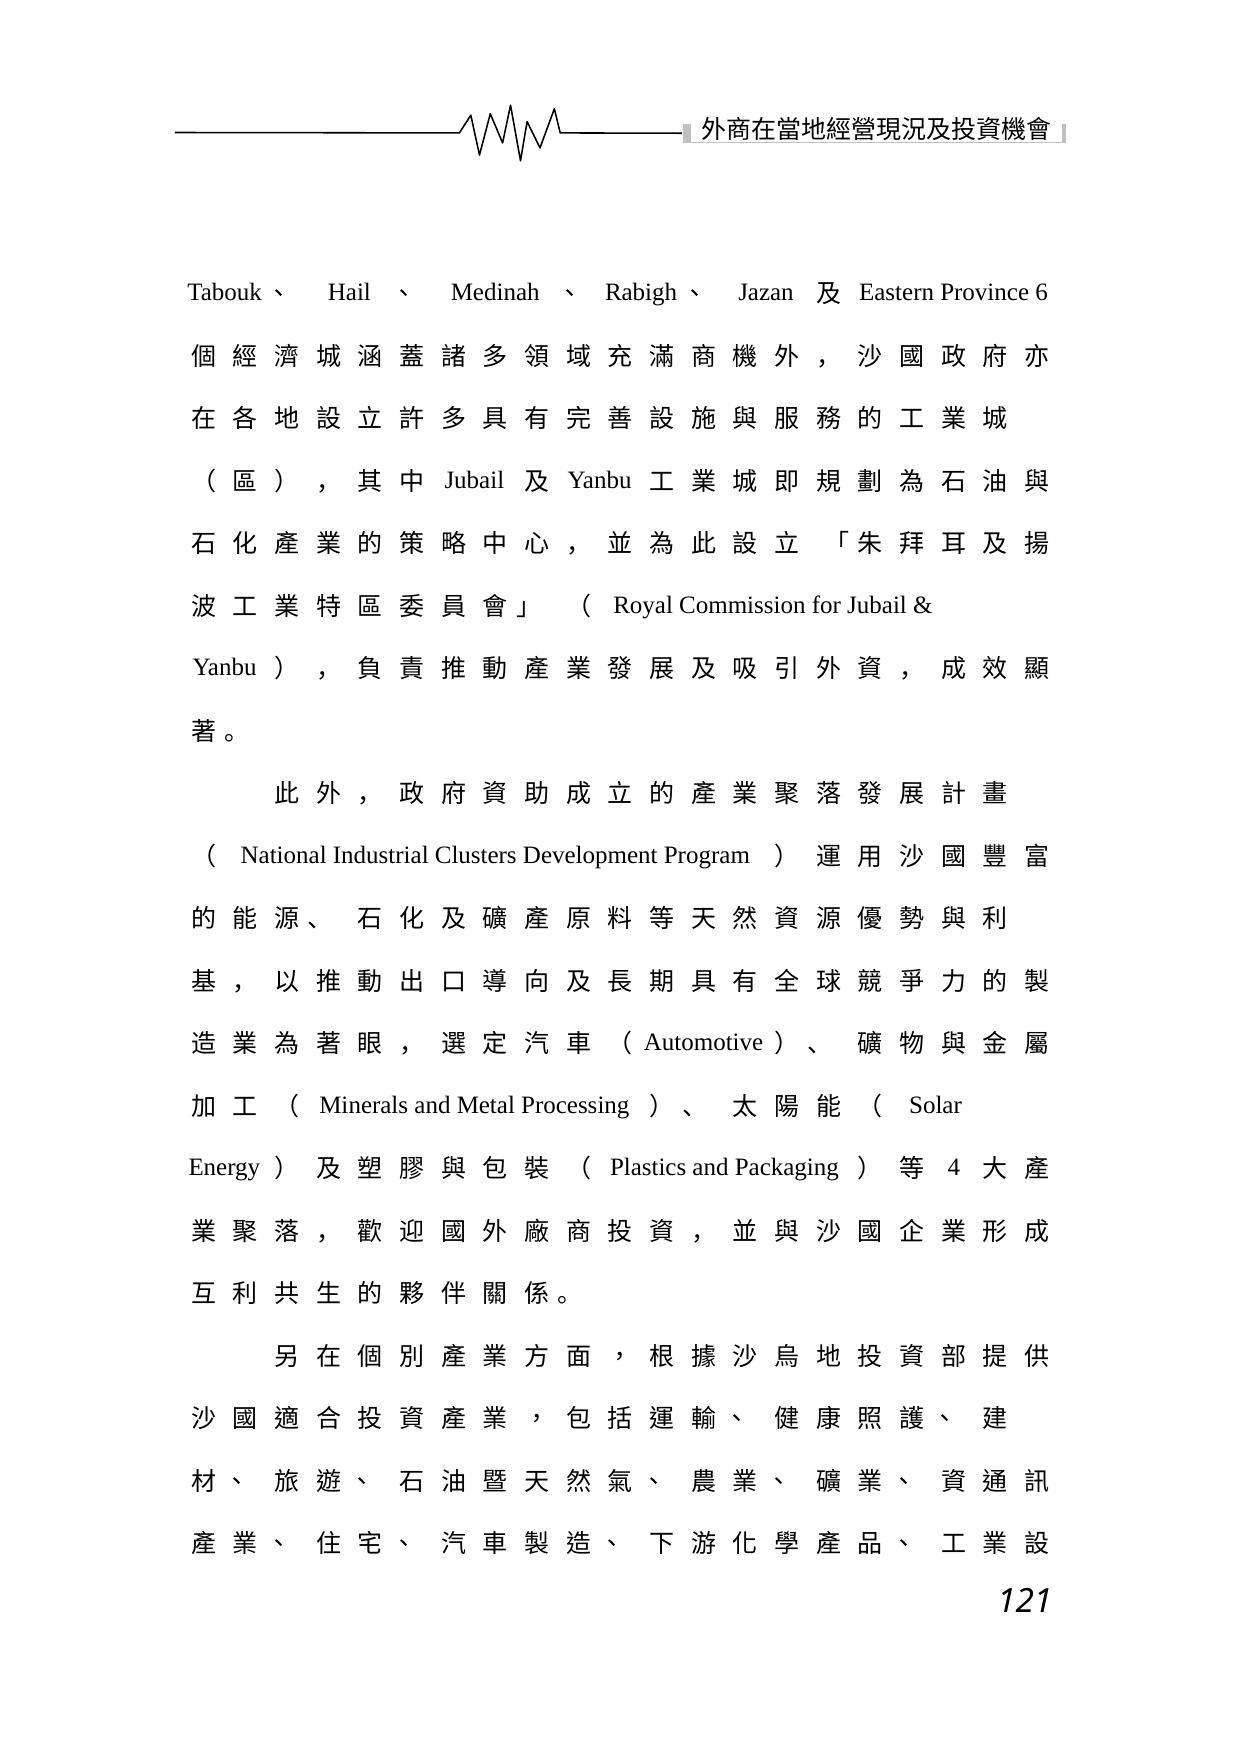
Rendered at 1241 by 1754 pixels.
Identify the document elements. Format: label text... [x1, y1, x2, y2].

text 此外，政府資助成立的產業聚落發展計畫（National Industrial Clusters Development Program）運用沙國豐富的能源、石化及礦產原料等天然資源優勢與利基，以推動出口導向及長期具有全球競爭力的製造業為著眼，選定汽車（Automotive）、礦物與金屬加工（Minerals and Metal Processing）、太陽能（Solar Energy）及塑膠與包裝（Plastics and Packaging）等4大產業聚落，歡迎國外廠商投資，並與沙國企業形成互利共生的夥伴關係。 [183, 750, 1058, 1313]
text Tabouk、Hail、Medinah、Rabigh、Jazan及Eastern Province 6個經濟城涵蓋諸多領域充滿商機外，沙國政府亦在各地設立許多具有完善設施與服務的工業城（區），其中Jubail及Yanbu工業城即規劃為石油與石化產業的策略中心，並為此設立「朱拜耳及揚波工業特區委員會」（Royal Commission for Jubail & Yanbu），負責推動產業發展及吸引外資，成效顯著。 [183, 250, 1058, 750]
text 另在個別產業方面，根據沙烏地投資部提供沙國適合投資產業，包括運輸、健康照護、建材、旅遊、石油暨天然氣、農業、礦業、資通訊產業、住宅、汽車製造、下游化學產品、工業設 [183, 1313, 1058, 1563]
